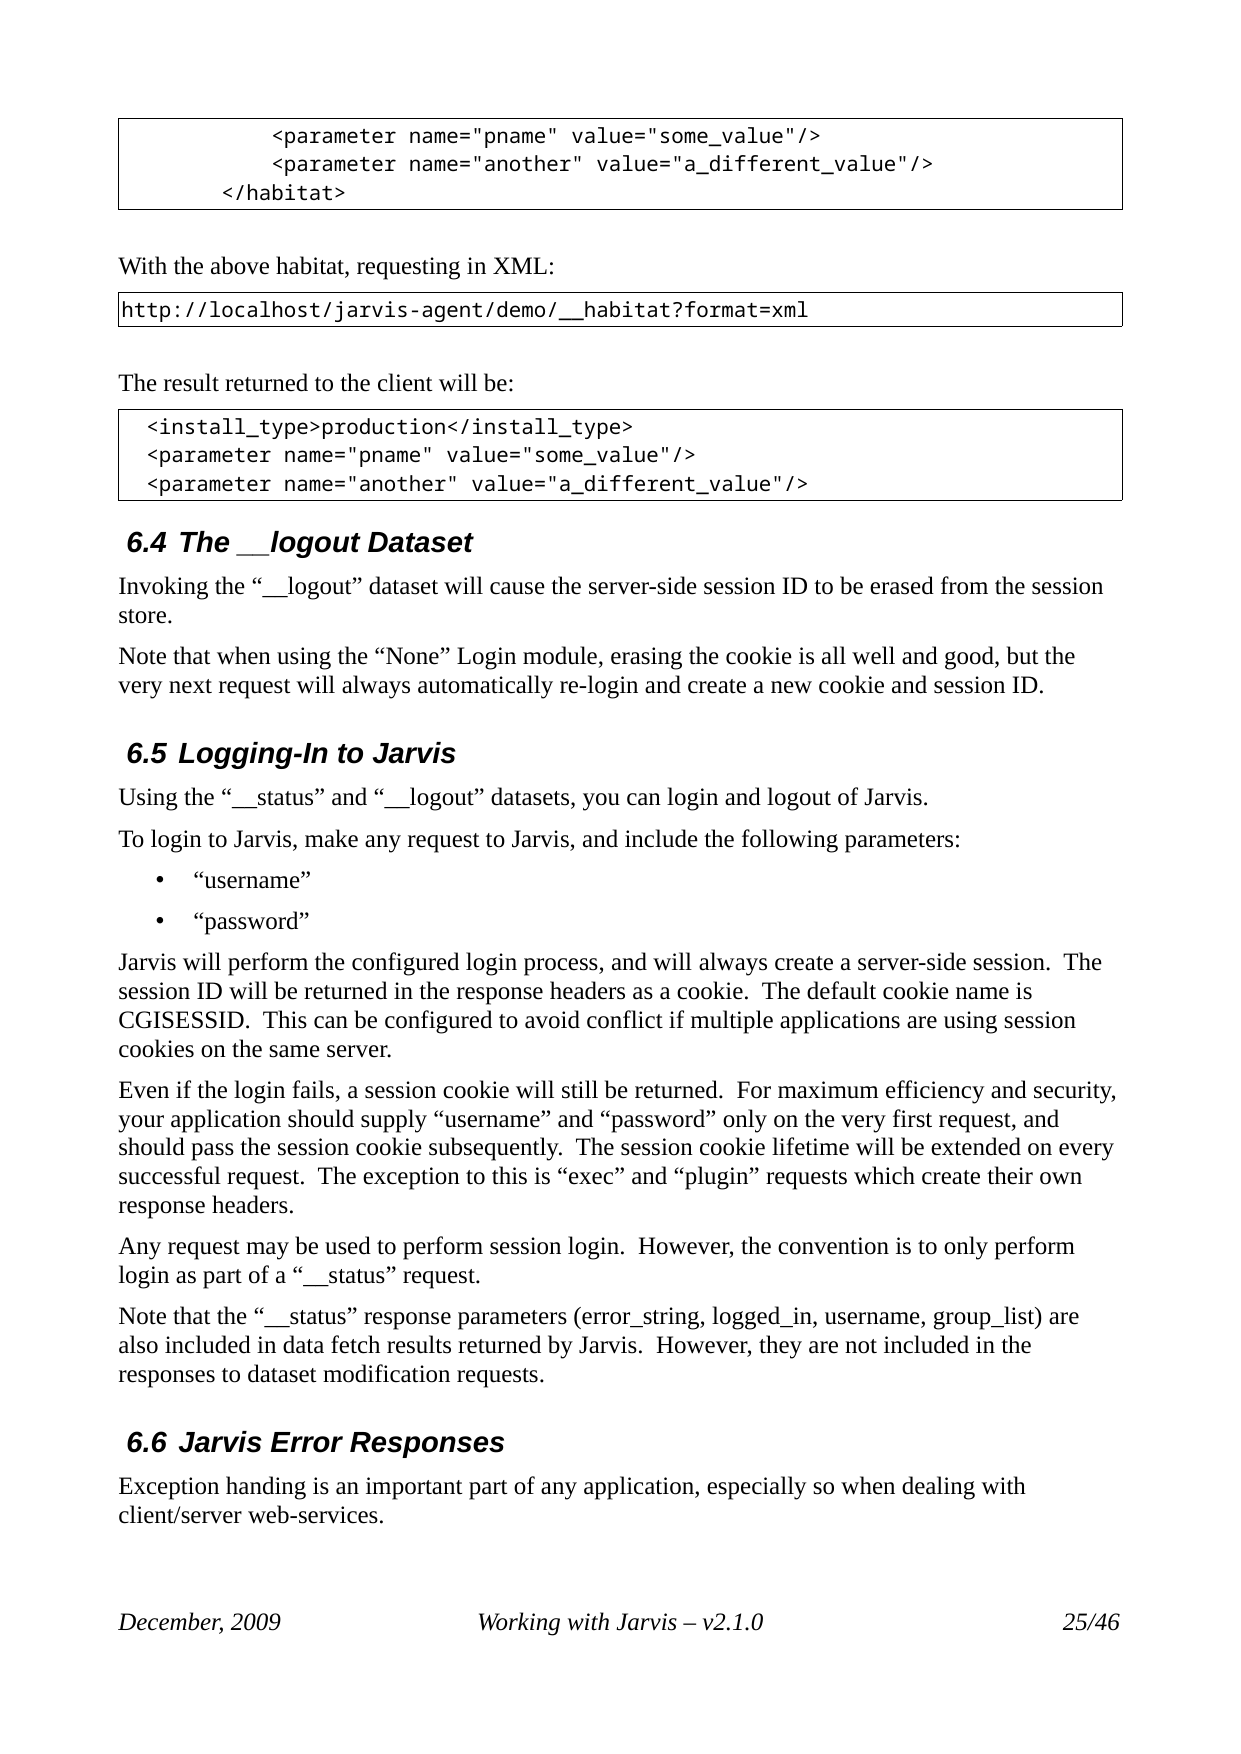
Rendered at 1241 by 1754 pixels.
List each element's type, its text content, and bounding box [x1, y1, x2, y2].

text Note that the “__status” response parameters (error_string, logged_in, username, group_list) are also included in data fetch results returned by Jarvis. However, they are not included in the responses to dataset modification requests. [118, 1301, 1122, 1387]
text </habitat> [119, 175, 1122, 209]
text Exception handing is an important part of any application, especially so when dealing with client/server web-services. [118, 1471, 1122, 1528]
text <parameter name="pname" value="some_value"/> [119, 119, 1122, 147]
text Invoking the “__logout” dataset will cause the server-side session ID to be erased from the session store. [118, 571, 1122, 629]
text The result returned to the client will be: [118, 368, 1122, 396]
text Note that when using the “None” Login module, erasing the cookie is all well and good, but the very next request will always automatically re-login and create a new cookie and session ID. [118, 641, 1122, 699]
text <install_type>production</install_type> [119, 410, 1122, 437]
subtitle The __logout Dataset [118, 525, 1122, 559]
text Jarvis will perform the configured login process, and will always create a server-side session. The session ID will be returned in the response headers as a cookie. The default cookie name is CGISESSID. This can be configured to avoid conflict if multiple applications are using session cookies on the same server. [118, 947, 1122, 1062]
text http://localhost/jarvis-agent/demo/__habitat?format=xml [119, 293, 1122, 326]
text <parameter name="another" value="a_different_value"/> [119, 466, 1122, 500]
list “username” [156, 865, 1122, 894]
text Even if the login fails, a session cookie will still be returned. For maximum efficiency and security, your application should supply “username” and “password” only on the very first request, and should pass the session cookie subsequently. The session cookie lifetime will be extended on every successful request. The exception to this is “exec” and “plugin” requests which create their own response headers. [118, 1075, 1122, 1219]
list “password” [156, 906, 1122, 935]
text To login to Jarvis, make any request to Jarvis, and include the following parameters: [118, 824, 1122, 852]
text <parameter name="another" value="a_different_value"/> [119, 147, 1122, 175]
subtitle Logging-In to Jarvis [118, 736, 1122, 770]
subtitle Jarvis Error Responses [118, 1425, 1122, 1458]
text <parameter name="pname" value="some_value"/> [119, 437, 1122, 466]
text With the above habitat, requesting in XML: [118, 251, 1122, 279]
text Any request may be used to perform session login. However, the convention is to only perform login as part of a “__status” request. [118, 1231, 1122, 1289]
text Using the “__status” and “__logout” datasets, you can login and logout of Jarvis. [118, 782, 1122, 811]
